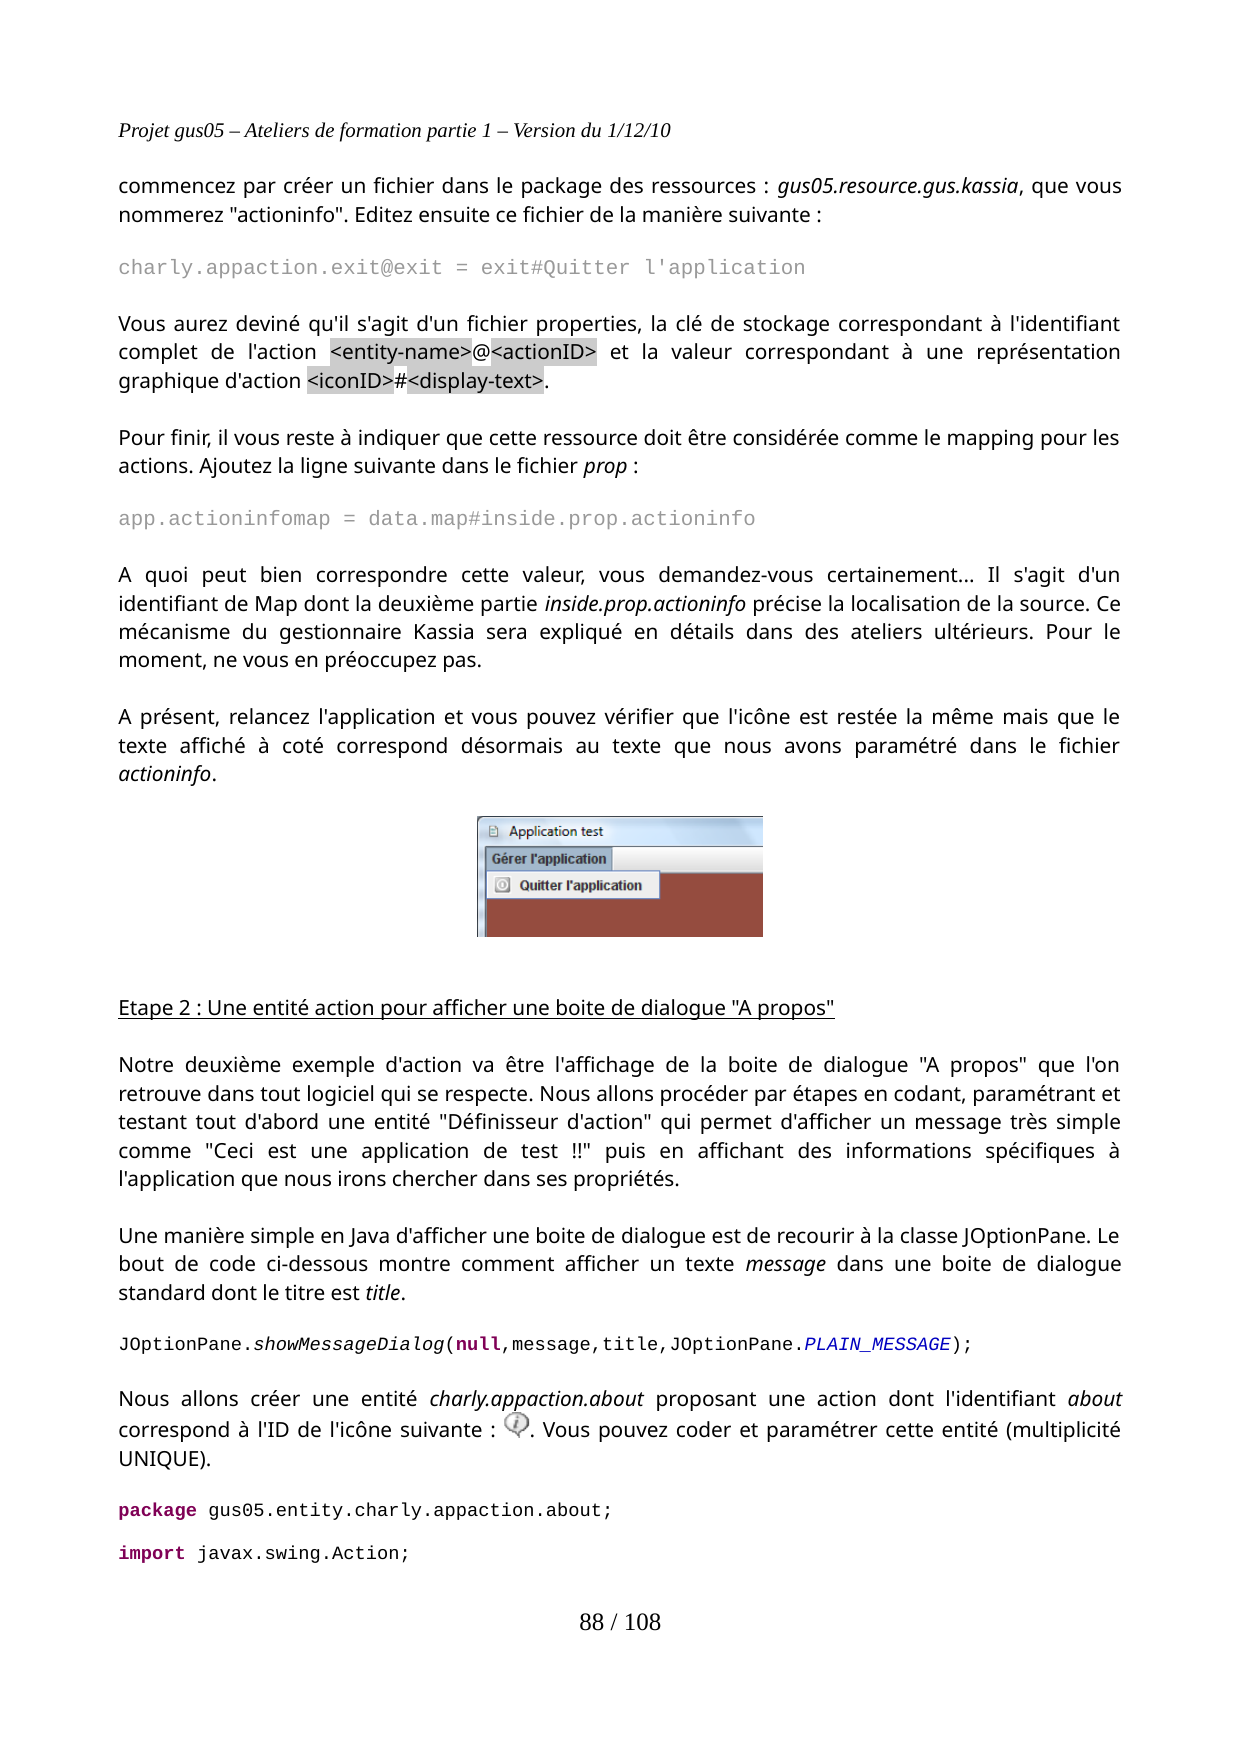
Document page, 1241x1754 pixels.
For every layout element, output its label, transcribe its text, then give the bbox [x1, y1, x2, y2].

text A quoi peut bien correspondre cette valeur, vous demandez-vous certainement... Il s'agit d'un identifiant de Map dont la deuxième partie inside.prop.actioninfo précise la localisation de la source. Ce mécanisme du gestionnaire Kassia sera expliqué en détails dans des ateliers ultérieurs. Pour le moment, ne vous en préoccupez pas. [118, 560, 1122, 674]
text A présent, relancez l'application et vous pouvez vérifier que l'icône est restée la même mais que le texte affiché à coté correspond désormais au texte que nous avons paramétré dans le fichier actioninfo. [118, 702, 1122, 788]
text Une manière simple en Java d'afficher une boite de dialogue est de recourir à la classe JOptionPane. Le bout de code ci-dessous montre comment afficher un texte message dans une boite de dialogue standard dont le titre est title. [118, 1221, 1122, 1306]
text commencez par créer un fichier dans le package des ressources : gus05.resource.gus.kassia, que vous nommerez "actioninfo". Editez ensuite ce fichier de la manière suivante : [118, 172, 1122, 228]
text JOptionPane.showMessageDialog(null,message,title,JOptionPane.PLAIN_MESSAGE); [118, 1335, 1122, 1356]
text import javax.swing.Action; [118, 1543, 1122, 1565]
text Vous aurez deviné qu'il s'agit d'un fichier properties, la clé de stockage correspondant à l'identifiant complet de l'action <entity-name>@<actionID> et la valeur correspondant à une représentation graphique d'action <iconID>#<display-text>. [118, 309, 1122, 394]
text charly.appaction.exit@exit = exit#Quitter l'application [118, 257, 1122, 281]
text Notre deuxième exemple d'action va être l'affichage de la boite de dialogue "A propos" que l'on retrouve dans tout logiciel qui se respecte. Nous allons procéder par étapes en codant, paramétrant et testant tout d'abord une entité "Définisseur d'action" qui permet d'afficher un message très simple comme "Ceci est une application de test !!" puis en affichant des informations spécifiques à l'application que nous irons chercher dans ses propriétés. [118, 1050, 1122, 1193]
picture [504, 1412, 530, 1438]
text Pour finir, il vous reste à indiquer que cette ressource doit être considérée comme le mapping pour les actions. Ajoutez la ligne suivante dans le fichier prop : [118, 423, 1122, 480]
text Etape 2 : Une entité action pour afficher une boite de dialogue "A propos" [118, 993, 1122, 1022]
text Nous allons créer une entité charly.appaction.about proposant une action dont l'identifiant about correspond à l'ID de l'icône suivante : . Vous pouvez coder et paramétrer cette entité (multiplicité UNIQUE). [118, 1384, 1122, 1472]
text package gus05.entity.charly.appaction.about; [118, 1501, 1122, 1522]
text app.actioninfomap = data.map#inside.prop.actioninfo [118, 508, 1122, 532]
